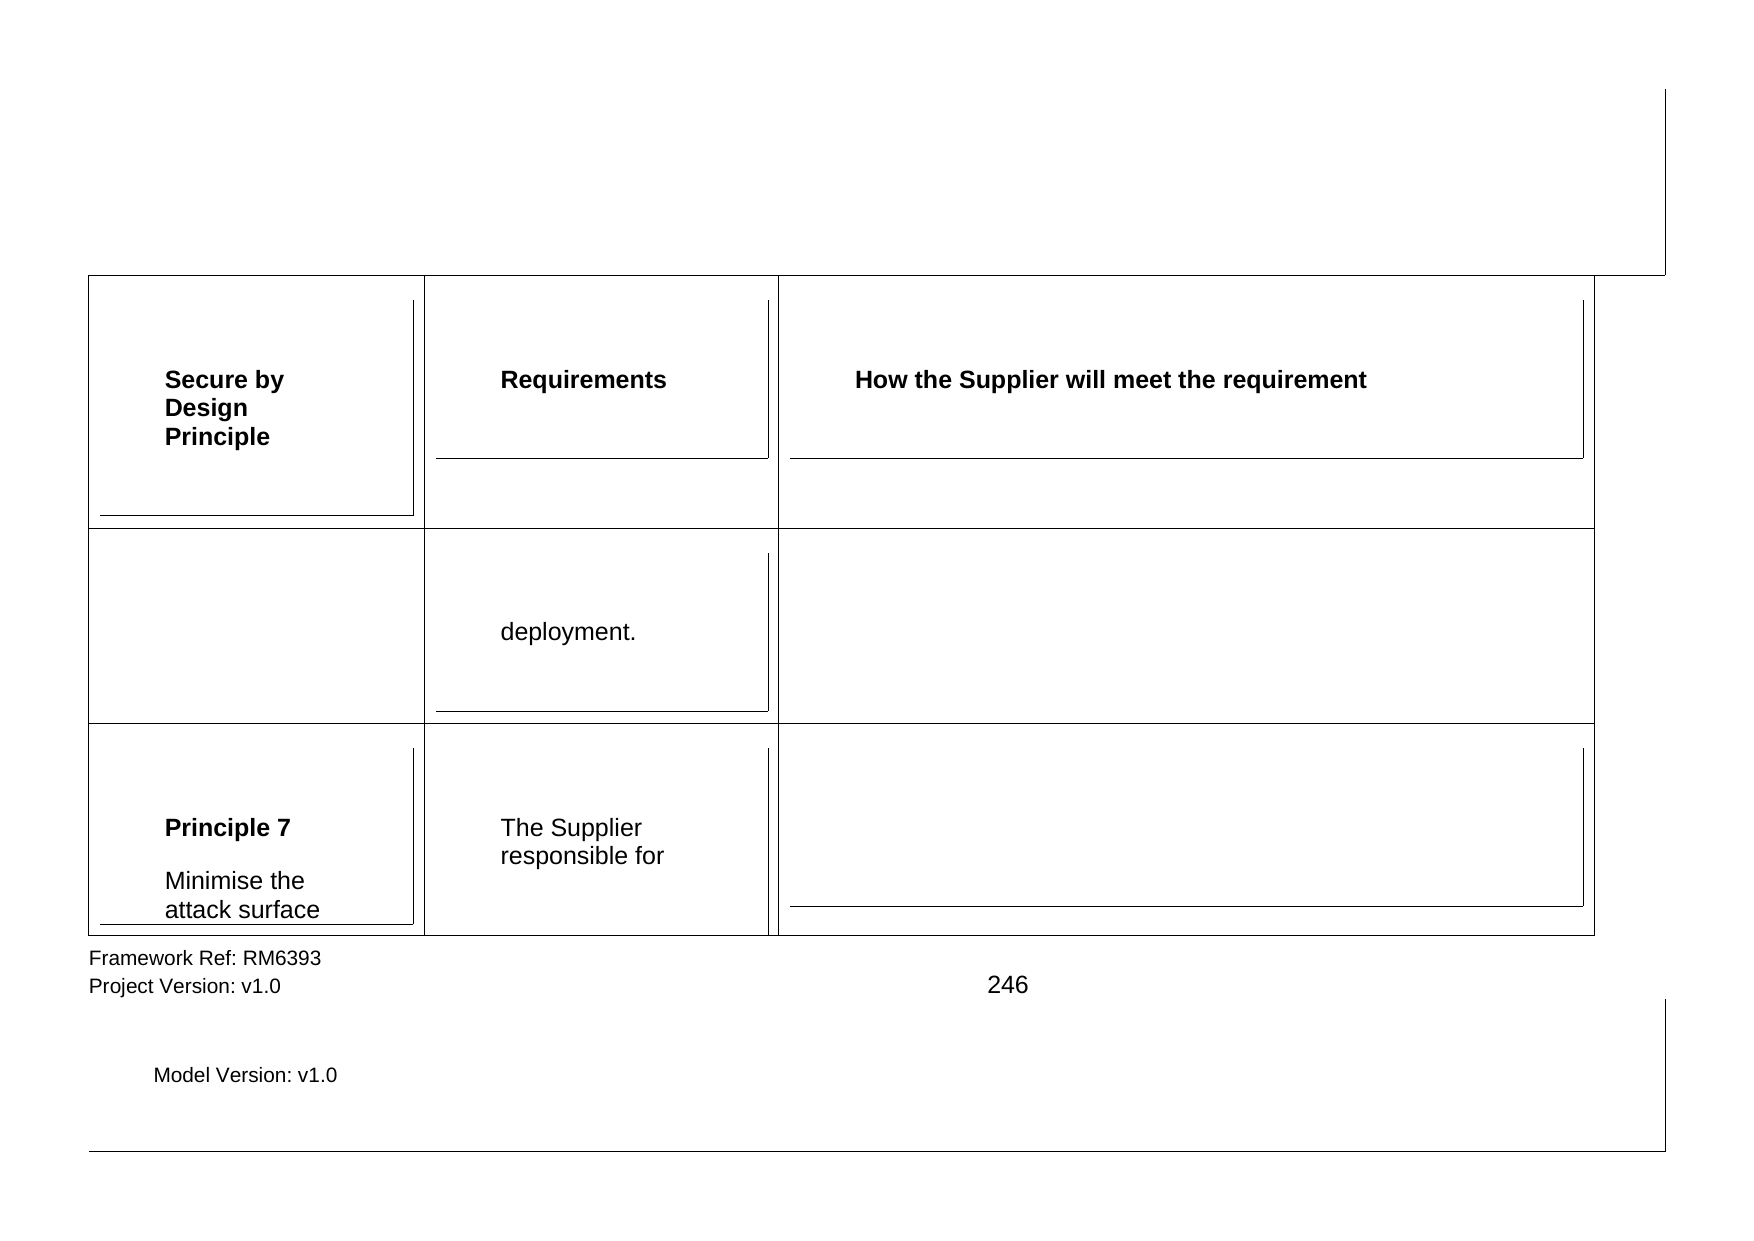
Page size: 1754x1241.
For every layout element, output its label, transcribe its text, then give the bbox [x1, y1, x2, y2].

table_header Requirements [425, 276, 778, 528]
table_cell [89, 529, 424, 723]
table_header Secure by Design Principle [89, 276, 424, 528]
table_cell Principle 7 Minimise the attack surface [89, 724, 424, 935]
table_cell [779, 724, 1594, 935]
table_header How the Supplier will meet the requirement [779, 276, 1594, 528]
table_cell deployment. [425, 529, 778, 723]
table_cell The Supplier responsible for [425, 724, 778, 935]
table_cell [779, 529, 1594, 723]
